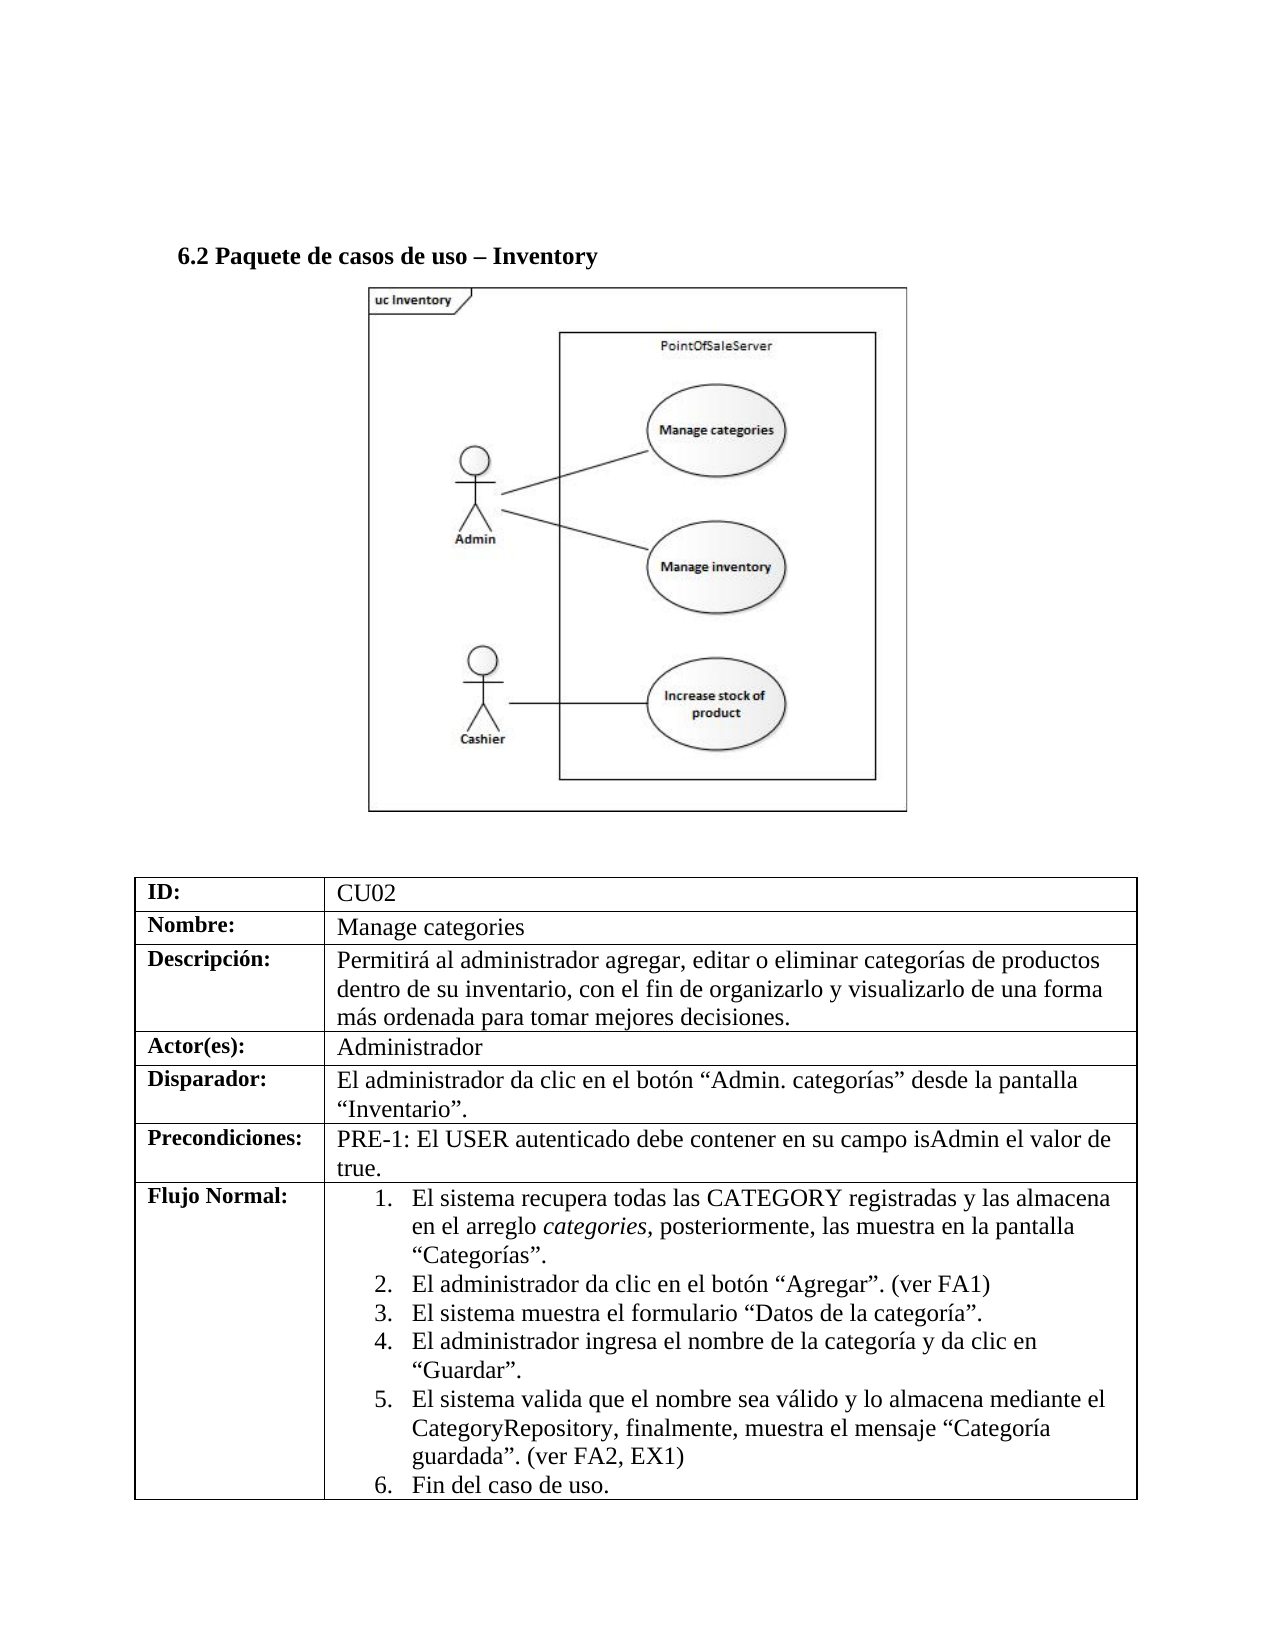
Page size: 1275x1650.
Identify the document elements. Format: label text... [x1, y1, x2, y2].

table_cell Permitirá al administrador agregar, editar o eliminar categorías de productos dentro de su inventario, con el fin de organizarlo y visualizarlo de una forma más ordenada para tomar mejores decisiones. [325, 945, 1136, 1031]
table_cell Flujo Normal: [136, 1183, 324, 1499]
table_cell PRE-1: El USER autenticado debe contener en su campo isAdmin el valor de true. [325, 1124, 1136, 1182]
table_cell El administrador da clic en el botón “Admin. categorías” desde la pantalla “Inventario”. [325, 1066, 1136, 1123]
table_cell Actor(es): [136, 1032, 324, 1064]
picture [367, 286, 908, 812]
table_cell Descripción: [136, 945, 324, 1031]
table_cell Precondiciones: [136, 1124, 324, 1182]
table_header CU02 [325, 878, 1136, 911]
text 6.2 Paquete de casos de uso – Inventory [177, 241, 1098, 270]
table_cell Administrador [325, 1032, 1136, 1064]
table_cell Manage categories [325, 912, 1136, 944]
table_cell El sistema recupera todas las CATEGORY registradas y las almacena en el arreglo categories, posteriormente, las muestra en la pantalla “Categorías”. El administrador da clic en el botón “Agregar”. (ver FA1) El sistema muestra el formulario “Datos de la categoría”. El administrador ingresa el nombre de la categoría y da clic en “Guardar”. El sistema valida que el nombre sea válido y lo almacena mediante el CategoryRepository, finalmente, muestra el mensaje “Categoría guardada”. (ver FA2, EX1) Fin del caso de uso. [325, 1183, 1136, 1499]
table_cell Nombre: [136, 912, 324, 944]
table_cell Disparador: [136, 1066, 324, 1123]
table_header ID: [136, 878, 324, 911]
